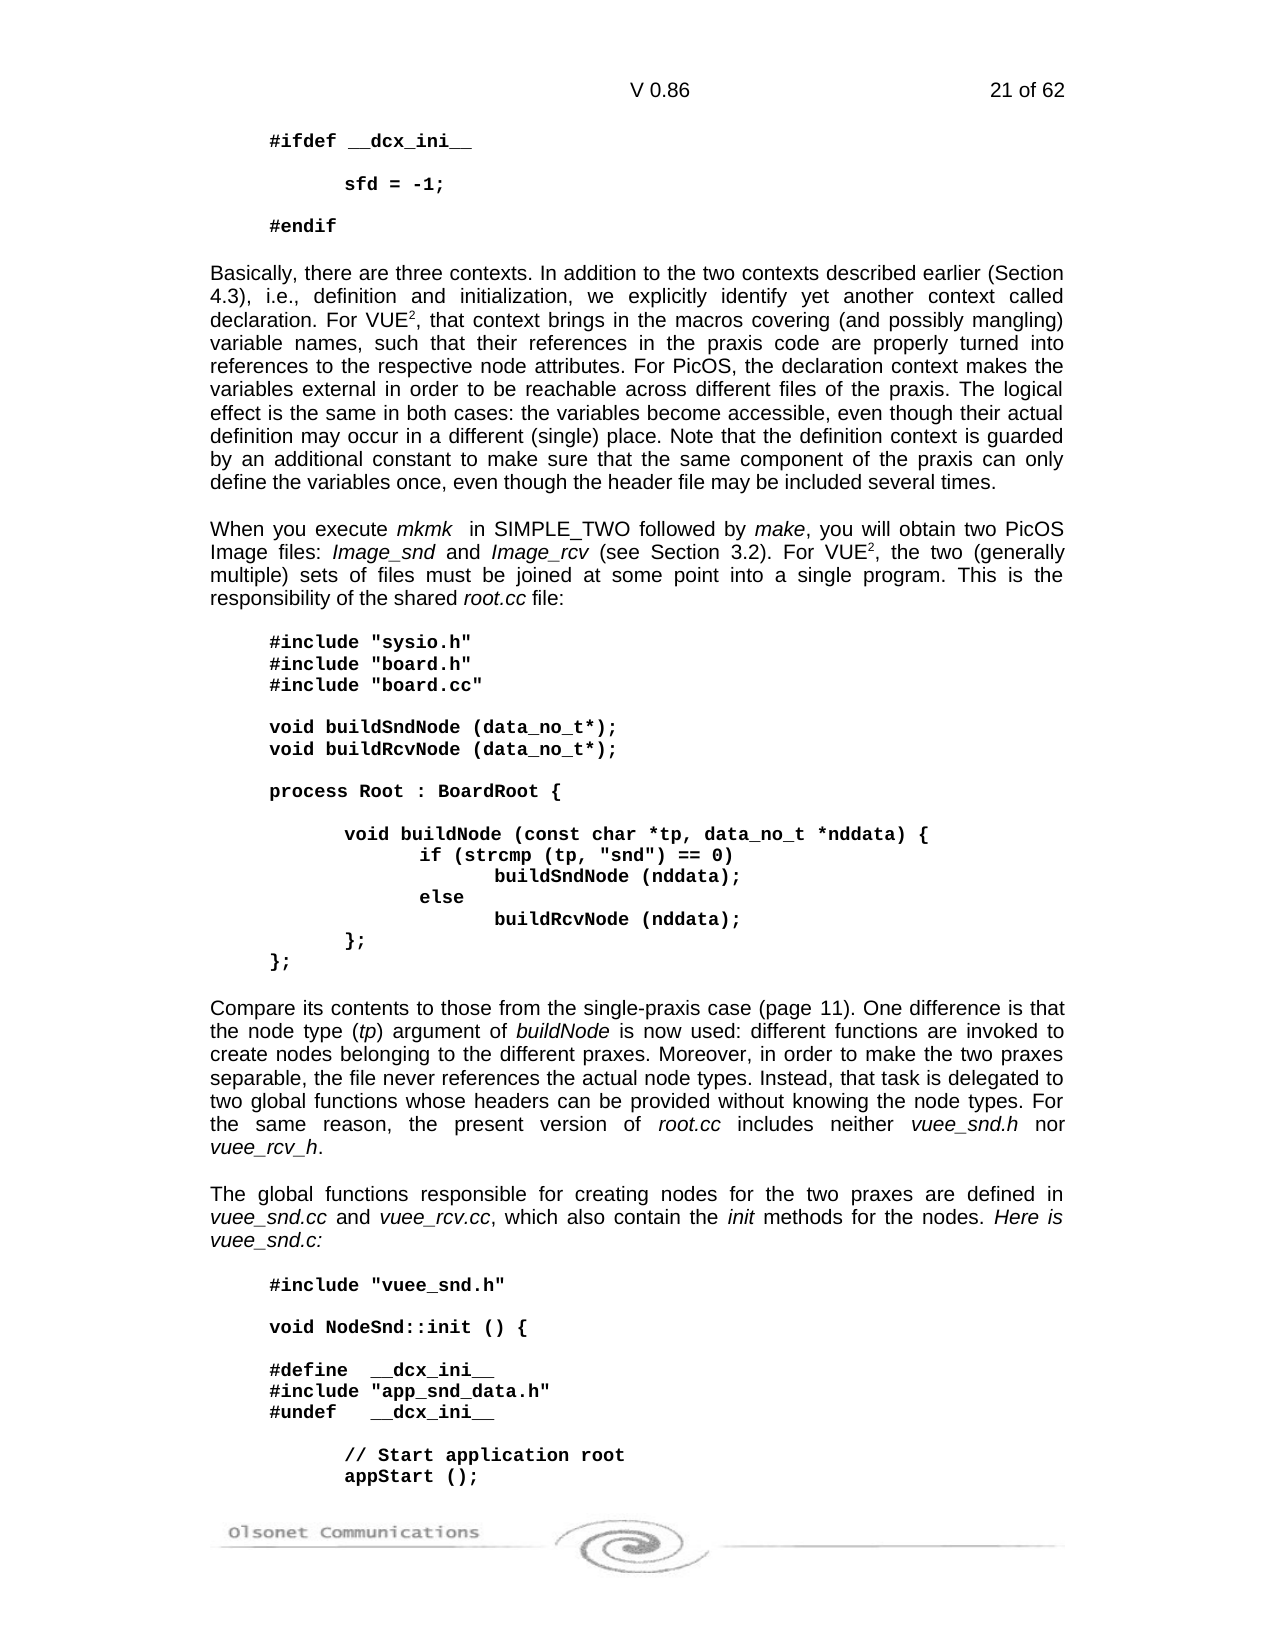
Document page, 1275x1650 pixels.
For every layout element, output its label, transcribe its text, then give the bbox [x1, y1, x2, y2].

text process Root : BoardRoot { [269, 782, 1065, 803]
text #undef __dcx_ini__ [269, 1403, 1065, 1424]
text }; [269, 931, 1065, 952]
text buildRcvNode (nddata); [269, 909, 1065, 931]
text #endif [269, 217, 1065, 238]
text The global functions responsible for creating nodes for the two praxes are defined in vuee_snd.cc and vuee_rcv.cc, which also contain the init methods for the nodes. Here is vuee_snd.c: [210, 1182, 1065, 1252]
text void buildSndNode (data_no_t*); [269, 718, 1065, 739]
text #ifdef __dcx_ini__ [269, 132, 1065, 153]
text #define __dcx_ini__ [269, 1360, 1065, 1382]
text #include "vuee_snd.h" [269, 1275, 1065, 1297]
text #include "sysio.h" [269, 633, 1065, 654]
text buildSndNode (nddata); [269, 867, 1065, 888]
text appStart (); [269, 1467, 1065, 1488]
text #include "board.cc" [269, 676, 1065, 697]
text Compare its contents to those from the single-praxis case (page 11). One difference is that the node type (tp) argument of buildNode is now used: different functions are invoked to create nodes belonging to the different praxes. Moreover, in order to make the two praxes separable, the file never references the actual node types. Instead, that task is delegated to two global functions whose headers can be provided without knowing the node types. For the same reason, the present version of root.cc includes neither vuee_snd.h nor vuee_rcv_h. [210, 997, 1065, 1159]
text void buildRcvNode (data_no_t*); [269, 739, 1065, 761]
text Basically, there are three contexts. In addition to the two contexts described earlier (Section 4.3), i.e., definition and initialization, we explicitly identify yet another context called declaration. For VUE2, that context brings in the macros covering (and possibly mangling) variable names, such that their references in the praxis code are properly turned into references to the respective node attributes. For PicOS, the declaration context makes the variables external in order to be reachable across different files of the praxis. The logical effect is the same in both cases: the variables become accessible, even though their actual definition may occur in a different (single) place. Note that the definition context is guarded by an additional constant to make sure that the same component of the praxis can only define the variables once, even though the header file may be included several times. [210, 262, 1065, 494]
text void NodeSnd::init () { [269, 1318, 1065, 1339]
text sfd = -1; [269, 175, 1065, 196]
text if (strcmp (tp, "snd") == 0) [269, 846, 1065, 867]
text When you execute mkmk in SIMPLE_TWO followed by make, you will obtain two PicOS Image files: Image_snd and Image_rcv (see Section 3.2). For VUE2, the two (generally multiple) sets of files must be joined at some point into a single program. This is the responsibility of the shared root.cc file: [210, 517, 1065, 610]
text void buildNode (const char *tp, data_no_t *nddata) { [269, 824, 1065, 846]
text // Start application root [269, 1445, 1065, 1467]
text else [269, 888, 1065, 909]
text }; [269, 952, 1065, 973]
text #include "board.h" [269, 654, 1065, 676]
text #include "app_snd_data.h" [269, 1382, 1065, 1403]
picture [210, 1504, 1065, 1596]
